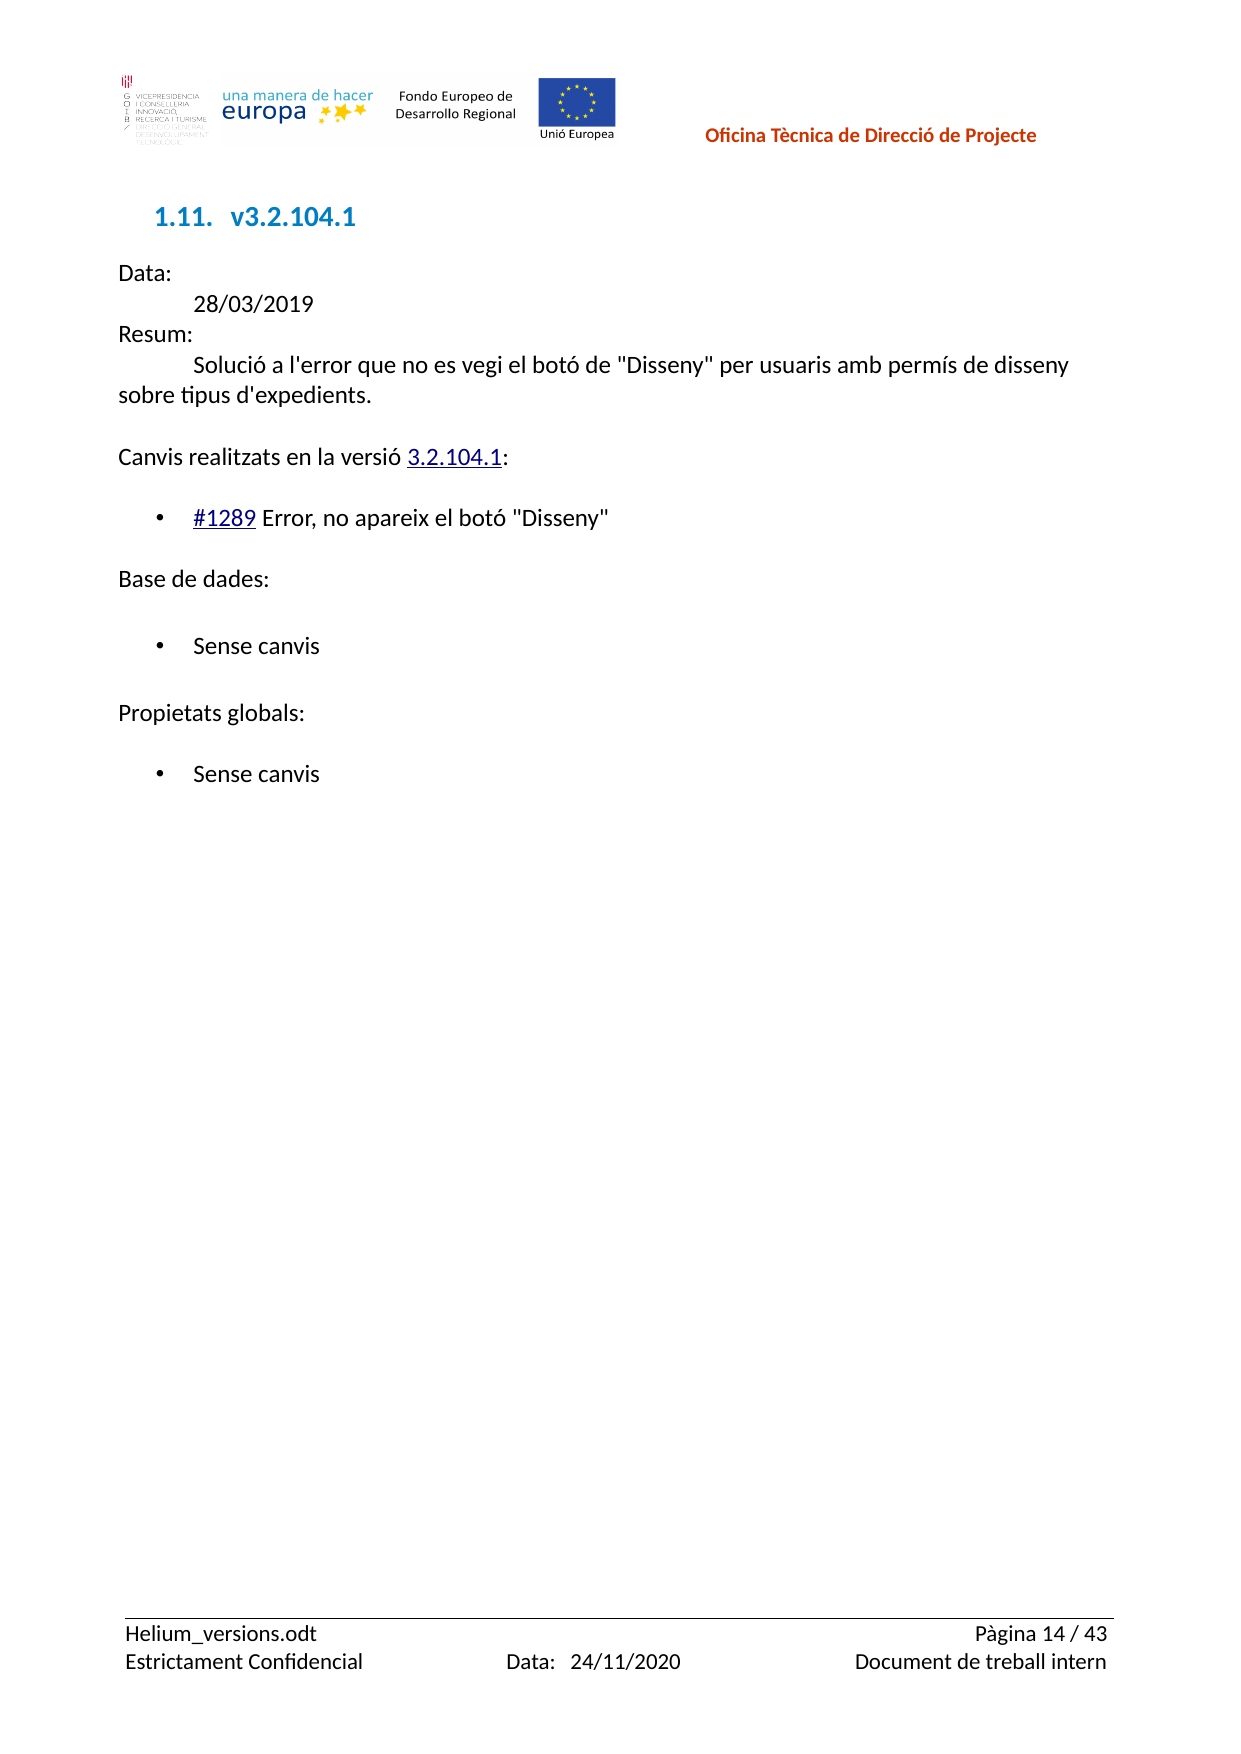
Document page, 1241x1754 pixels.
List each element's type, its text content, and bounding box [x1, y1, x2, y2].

text Canvis realitzats en la versió 3.2.104.1: [118, 441, 1122, 471]
list Sense canvis [156, 630, 1122, 660]
picture [118, 73, 213, 147]
text Propietats globals: [118, 697, 1122, 727]
list Sense canvis [156, 758, 1122, 788]
list #1289 Error, no apareix el botó "Disseny" [156, 502, 1122, 532]
picture [219, 73, 621, 147]
text Solució a l'error que no es vegi el botó de "Disseny" per usuaris amb permís de disseny sobre tipus d'expedients. [118, 349, 1122, 410]
text Data: [118, 258, 1122, 288]
text 28/03/2019 [118, 288, 1122, 319]
text Resum: [118, 319, 1122, 349]
text Base de dades: [118, 563, 1122, 593]
subtitle v3.2.104.1 [153, 198, 1122, 234]
